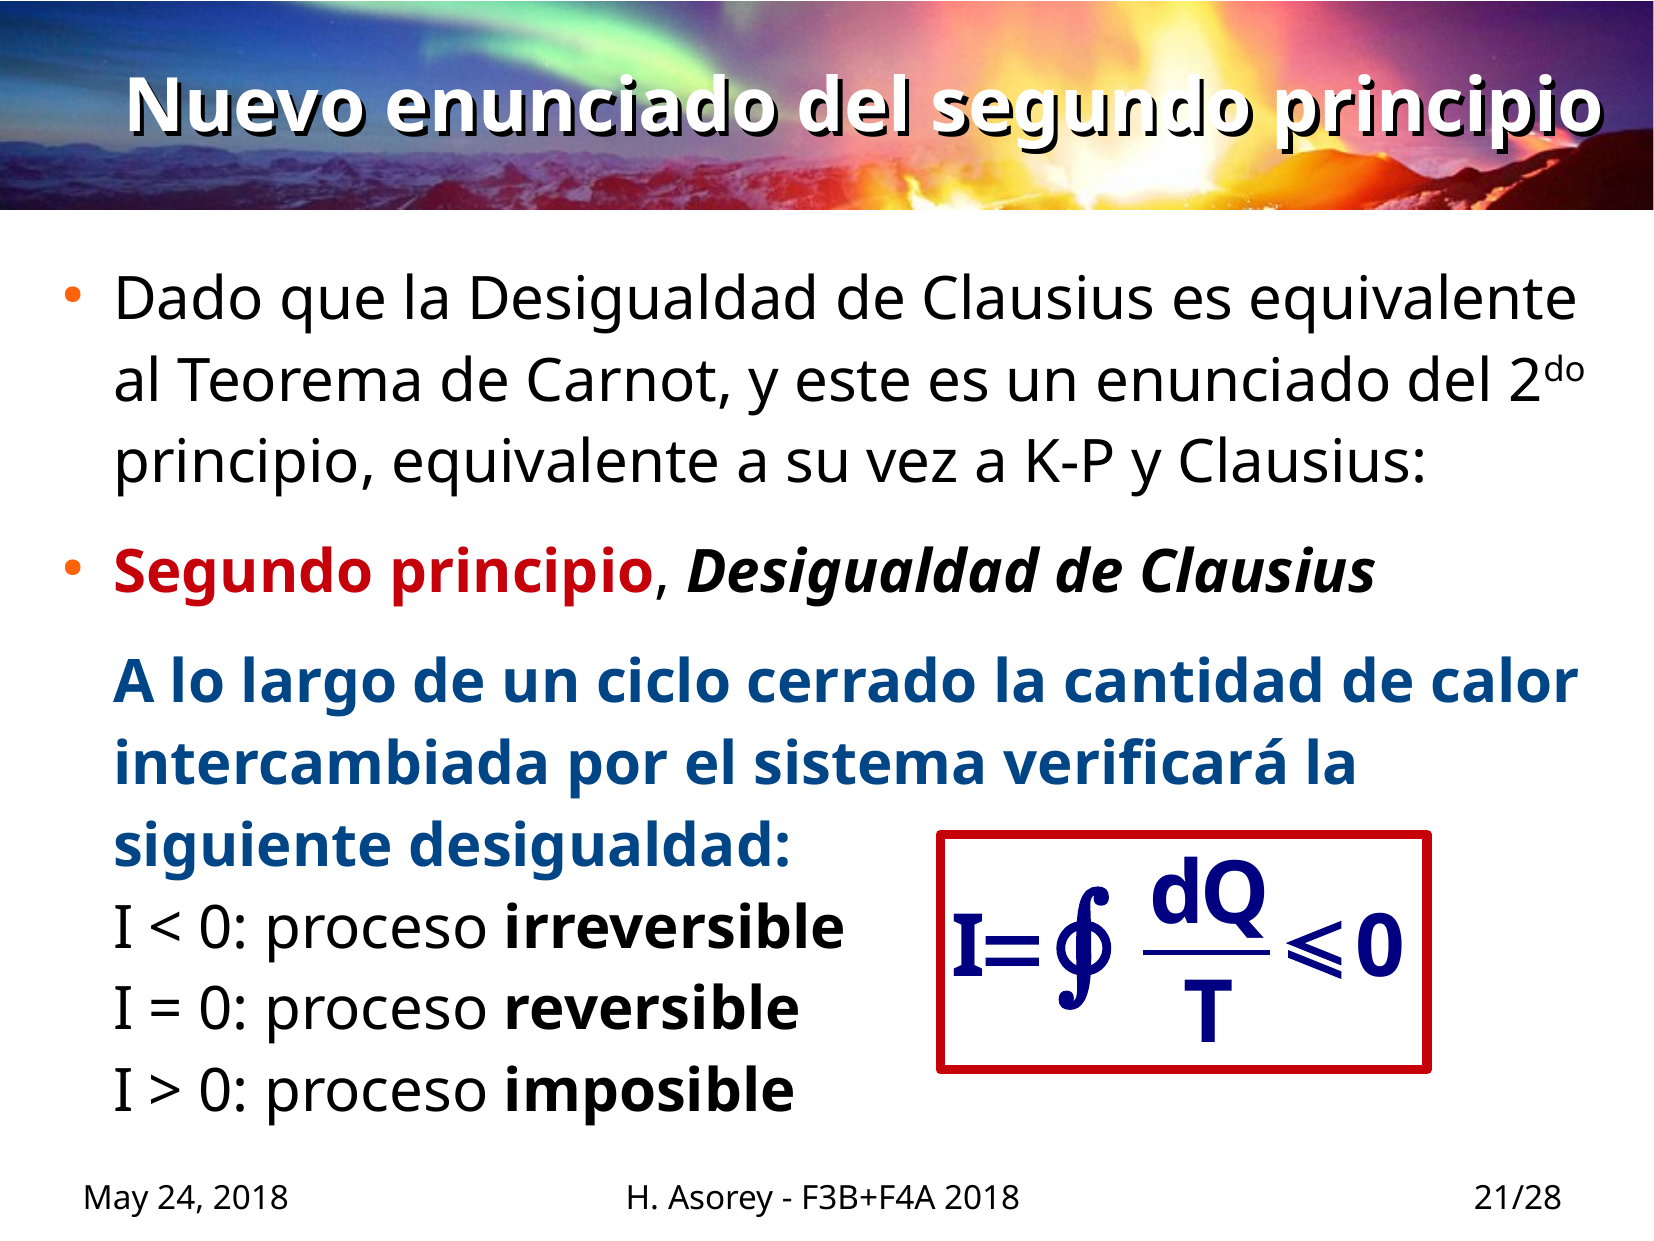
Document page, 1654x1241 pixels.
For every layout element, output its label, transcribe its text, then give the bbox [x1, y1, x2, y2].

chart [945, 839, 1423, 1066]
title Nuevo enunciado del segundo principio [45, 15, 1606, 191]
list Dado que la Desigualdad de Clausius es equivalente al Teorema de Carnot, y este es un enunciado del 2do principio, equivalente a su vez a K-P y Clausius: Segundo principio, Desigualdad de Clausius A lo largo de un ciclo cerrado la cantidad de calor intercambiada por el sistema verificará la siguiente desigualdad: I < 0: proceso irreversible I = 0: proceso reversible I > 0: proceso imposible [45, 255, 1606, 1186]
picture [0, 1, 1654, 210]
